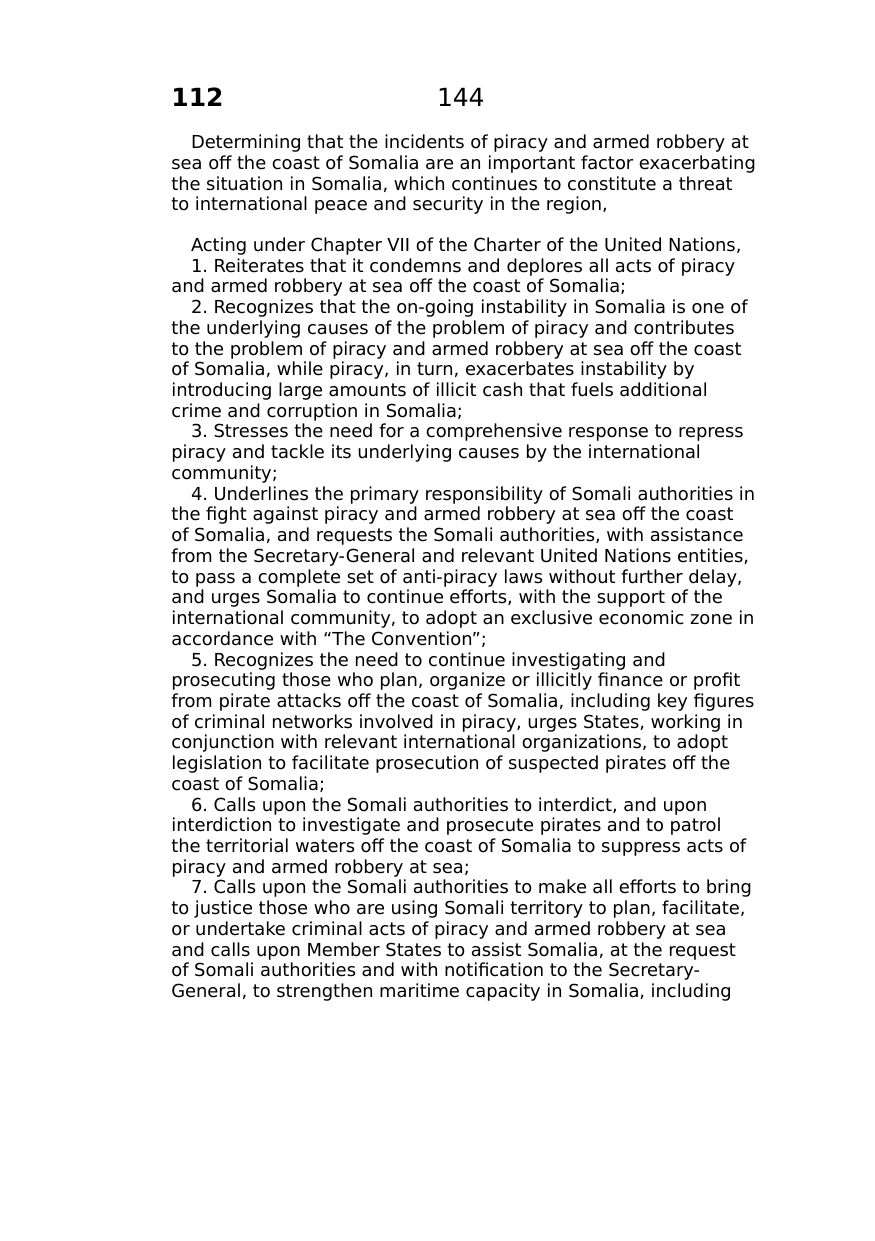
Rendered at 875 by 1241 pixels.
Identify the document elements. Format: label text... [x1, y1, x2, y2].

text Acting under Chapter VII of the Charter of the United Nations, [171, 235, 756, 256]
text 2. Recognizes that the on-going instability in Somalia is one of the underlying causes of the problem of piracy and contributes to the problem of piracy and armed robbery at sea off the coast of Somalia, while piracy, in turn, exacerbates instability by introducing large amounts of illicit cash that fuels additional crime and corruption in Somalia; [171, 297, 756, 421]
text 7. Calls upon the Somali authorities to make all efforts to bring to justice those who are using Somali territory to plan, facilitate, or undertake criminal acts of piracy and armed robbery at sea and calls upon Member States to assist Somalia, at the request of Somali authorities and with notification to the Secretary-General, to strengthen maritime capacity in Somalia, including [171, 877, 756, 1002]
text 4. Underlines the primary responsibility of Somali authorities in the fight against piracy and armed robbery at sea off the coast of Somalia, and requests the Somali authorities, with assistance from the Secretary-General and relevant United Nations entities, to pass a complete set of anti-piracy laws without further delay, and urges Somalia to continue efforts, with the support of the international community, to adopt an exclusive economic zone in accordance with “The Convention”; [171, 483, 756, 649]
text 6. Calls upon the Somali authorities to interdict, and upon interdiction to investigate and prosecute pirates and to patrol the territorial waters off the coast of Somalia to suppress acts of piracy and armed robbery at sea; [171, 794, 756, 877]
text Determining that the incidents of piracy and armed robbery at sea off the coast of Somalia are an important factor exacerbating the situation in Somalia, which continues to constitute a threat to international peace and security in the region, [171, 132, 756, 215]
text 1. Reiterates that it condemns and deplores all acts of piracy and armed robbery at sea off the coast of Somalia; [171, 256, 756, 297]
text 3. Stresses the need for a comprehensive response to repress piracy and tackle its underlying causes by the international community; [171, 421, 756, 483]
text 5. Recognizes the need to continue investigating and prosecuting those who plan, organize or illicitly finance or profit from pirate attacks off the coast of Somalia, including key figures of criminal networks involved in piracy, urges States, working in conjunction with relevant international organizations, to adopt legislation to facilitate prosecution of suspected pirates off the coast of Somalia; [171, 649, 756, 794]
